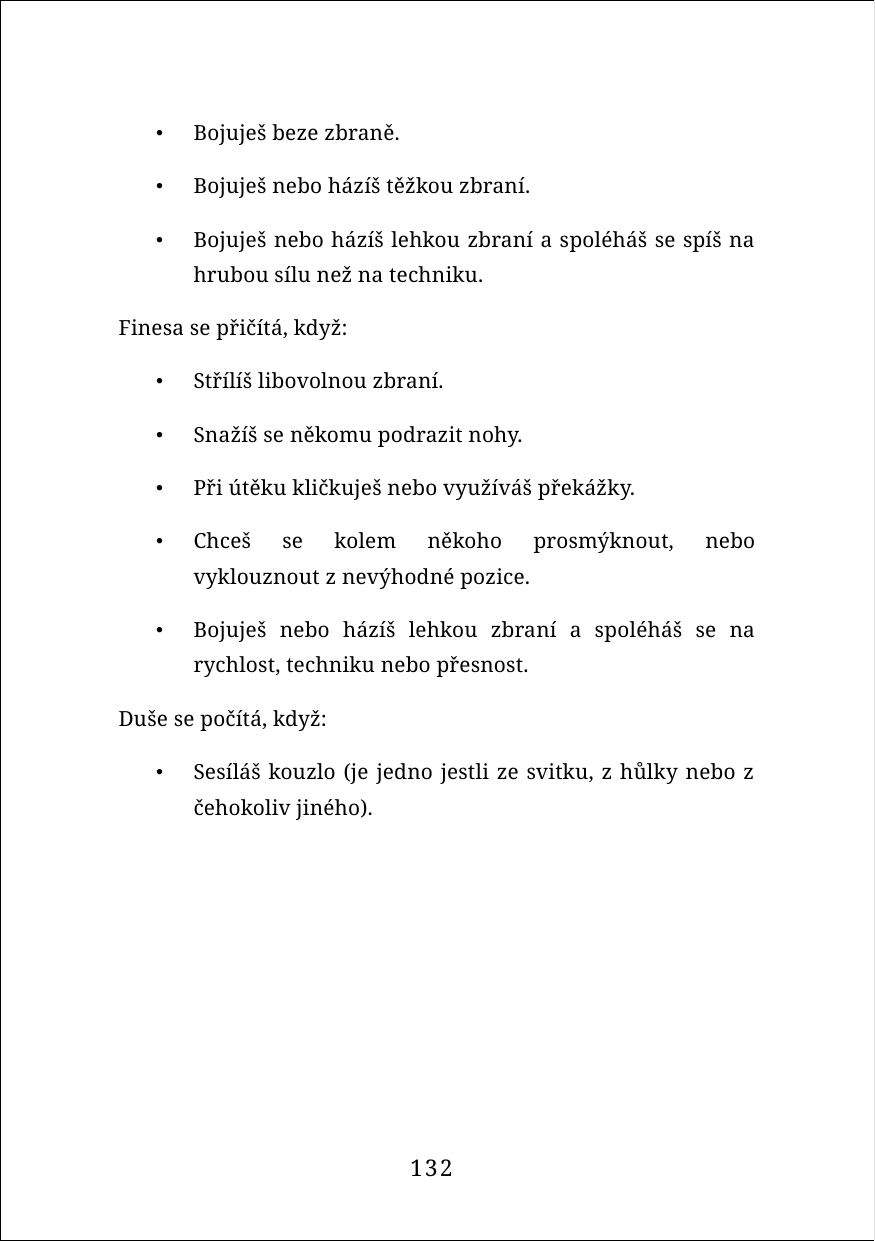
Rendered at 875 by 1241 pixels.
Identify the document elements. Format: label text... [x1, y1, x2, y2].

list Bojuješ nebo házíš lehkou zbraní a spoléháš se spíš na hrubou sílu než na techniku. [156, 225, 756, 289]
text Finesa se přičítá, když: [118, 313, 756, 342]
list Bojuješ beze zbraně. [156, 118, 756, 147]
list Chceš se kolem někoho prosmýknout, nebo vyklouznout z nevýhodné pozice. [156, 526, 756, 590]
list Sesíláš kouzlo (je jedno jestli ze svitku, z hůlky nebo z čehokoliv jiného). [156, 757, 756, 821]
list Při útěku kličkuješ nebo využíváš překážky. [156, 473, 756, 502]
text Duše se počítá, když: [118, 704, 756, 732]
list Bojuješ nebo házíš těžkou zbraní. [156, 171, 756, 200]
list Střílíš libovolnou zbraní. [156, 367, 756, 395]
list Bojuješ nebo házíš lehkou zbraní a spoléháš se na rychlost, techniku nebo přesnost. [156, 615, 756, 679]
list Snažíš se někomu podrazit nohy. [156, 420, 756, 448]
